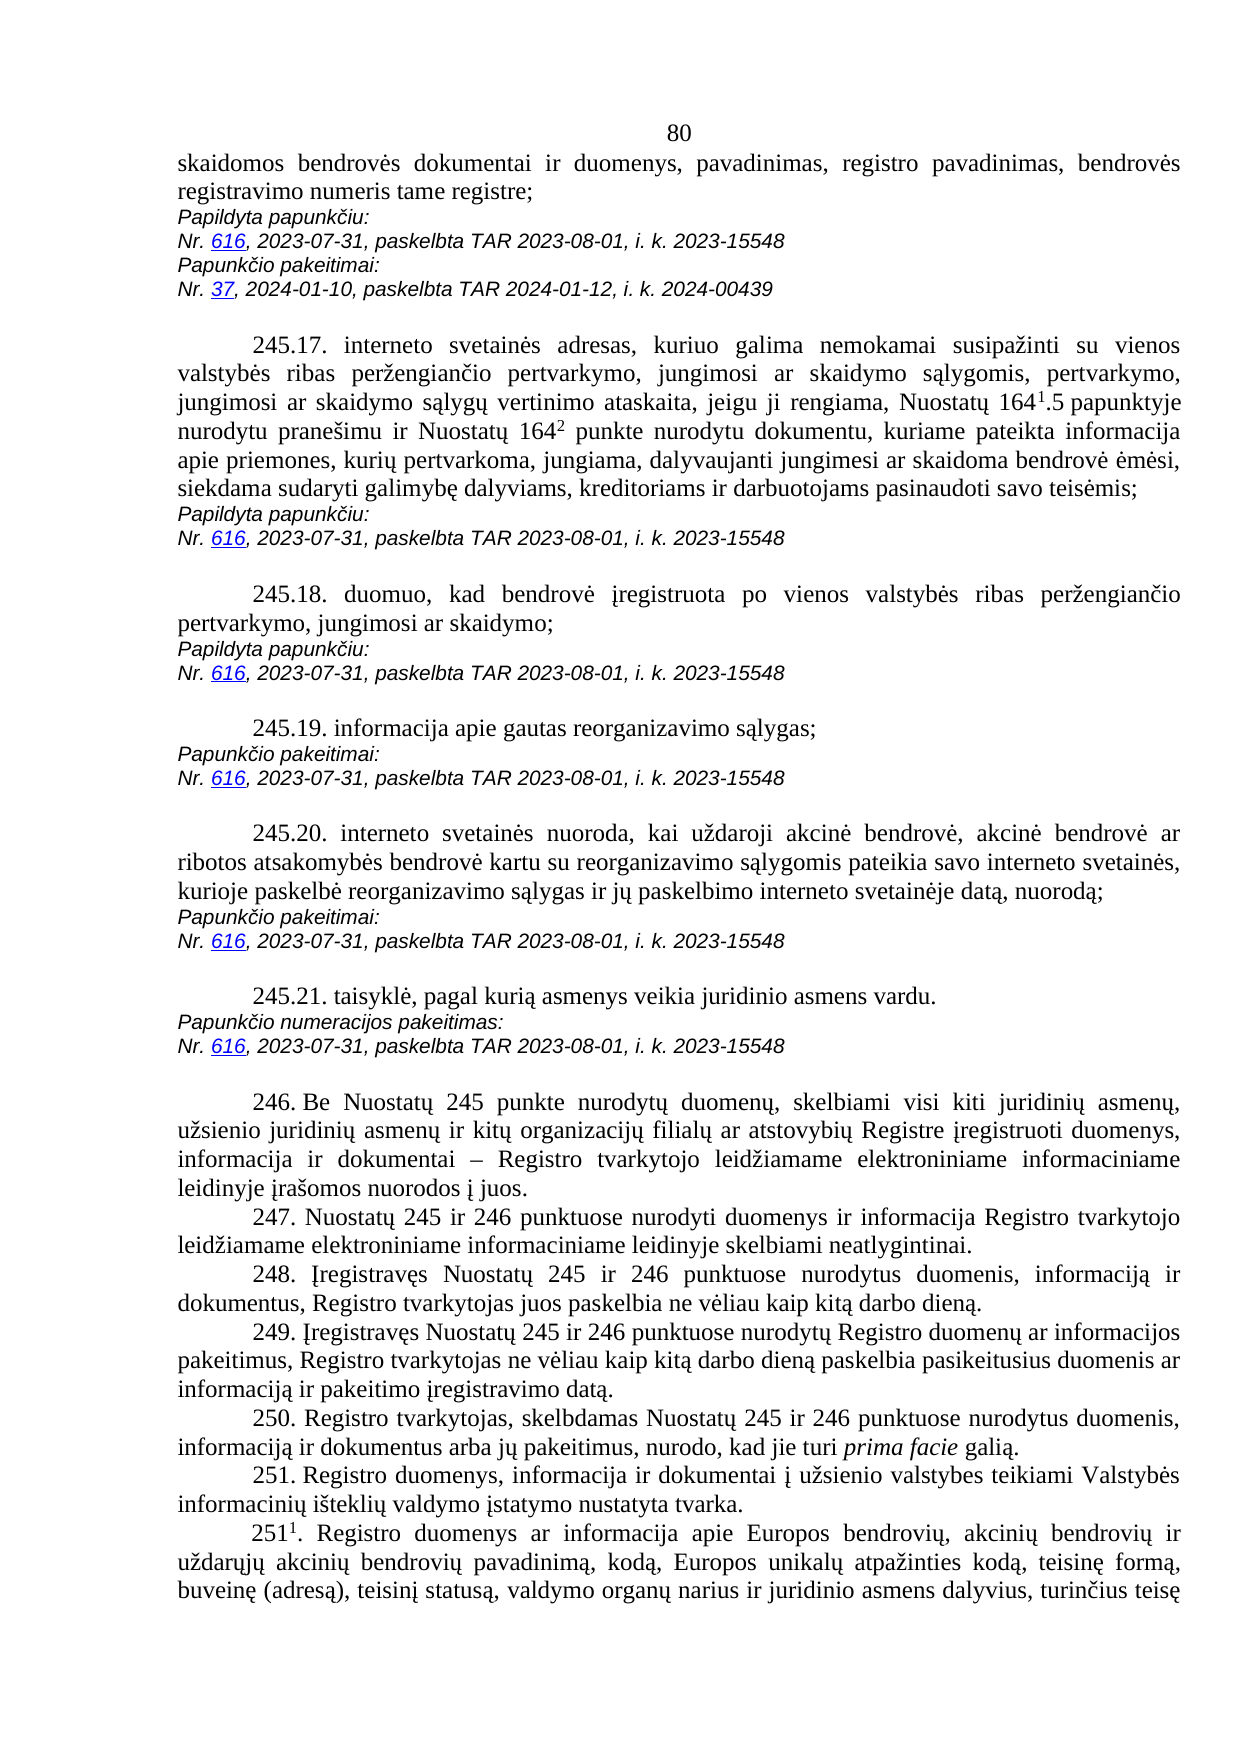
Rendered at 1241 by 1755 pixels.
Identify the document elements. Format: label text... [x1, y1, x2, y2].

text Nr. 616, 2023-07-31, paskelbta TAR 2023-08-01, i. k. 2023-15548 [177, 1034, 1181, 1058]
text Papildyta papunkčiu: [177, 502, 1181, 526]
text 245.18. duomuo, kad bendrovė įregistruota po vienos valstybės ribas peržengiančio pertvarkymo, jungimosi ar skaidymo; [177, 579, 1181, 636]
text 250. Registro tvarkytojas, skelbdamas Nuostatų 245 ir 246 punktuose nurodytus duomenis, informaciją ir dokumentus arba jų pakeitimus, nurodo, kad jie turi prima facie galią. [177, 1403, 1181, 1461]
text Papunkčio pakeitimai: [177, 253, 1181, 277]
text Papunkčio numeracijos pakeitimas: [177, 1010, 1181, 1034]
text Nr. 616, 2023-07-31, paskelbta TAR 2023-08-01, i. k. 2023-15548 [177, 229, 1181, 253]
text 249. Įregistravęs Nuostatų 245 ir 246 punktuose nurodytų Registro duomenų ar informacijos pakeitimus, Registro tvarkytojas ne vėliau kaip kitą darbo dieną paskelbia pasikeitusius duomenis ar informaciją ir pakeitimo įregistravimo datą. [177, 1317, 1181, 1403]
text 248. Įregistravęs Nuostatų 245 ir 246 punktuose nurodytus duomenis, informaciją ir dokumentus, Registro tvarkytojas juos paskelbia ne vėliau kaip kitą darbo dieną. [177, 1259, 1181, 1317]
text 251. Registro duomenys, informacija ir dokumentai į užsienio valstybes teikiami Valstybės informacinių išteklių valdymo įstatymo nustatyta tvarka. [177, 1461, 1181, 1518]
text Nr. 616, 2023-07-31, paskelbta TAR 2023-08-01, i. k. 2023-15548 [177, 660, 1181, 684]
text 245.19. informacija apie gautas reorganizavimo sąlygas; [177, 713, 1181, 742]
text Nr. 616, 2023-07-31, paskelbta TAR 2023-08-01, i. k. 2023-15548 [177, 526, 1181, 550]
text 245.20. interneto svetainės nuoroda, kai uždaroji akcinė bendrovė, akcinė bendrovė ar ribotos atsakomybės bendrovė kartu su reorganizavimo sąlygomis pateikia savo interneto svetainės, kurioje paskelbė reorganizavimo sąlygas ir jų paskelbimo interneto svetainėje datą, nuorodą; [177, 818, 1181, 905]
text 245.17. interneto svetainės adresas, kuriuo galima nemokamai susipažinti su vienos valstybės ribas peržengiančio pertvarkymo, jungimosi ar skaidymo sąlygomis, pertvarkymo, jungimosi ar skaidymo sąlygų vertinimo ataskaita, jeigu ji rengiama, Nuostatų 1641.5 papunktyje nurodytu pranešimu ir Nuostatų 1642 punkte nurodytu dokumentu, kuriame pateikta informacija apie priemones, kurių pertvarkoma, jungiama, dalyvaujanti jungimesi ar skaidoma bendrovė ėmėsi, siekdama sudaryti galimybę dalyviams, kreditoriams ir darbuotojams pasinaudoti savo teisėmis; [177, 330, 1181, 502]
text 2511. Registro duomenys ar informacija apie Europos bendrovių, akcinių bendrovių ir uždarųjų akcinių bendrovių pavadinimą, kodą, Europos unikalų atpažinties kodą, teisinę formą, buveinę (adresą), teisinį statusą, valdymo organų narius ir juridinio asmens dalyvius, turinčius teisę [177, 1518, 1181, 1604]
text Papildyta papunkčiu: [177, 205, 1181, 229]
text Nr. 616, 2023-07-31, paskelbta TAR 2023-08-01, i. k. 2023-15548 [177, 766, 1181, 790]
text Papunkčio pakeitimai: [177, 905, 1181, 929]
text Nr. 37, 2024-01-10, paskelbta TAR 2024-01-12, i. k. 2024-00439 [177, 277, 1181, 301]
text 247. Nuostatų 245 ir 246 punktuose nurodyti duomenys ir informacija Registro tvarkytojo leidžiamame elektroniniame informaciniame leidinyje skelbiami neatlygintinai. [177, 1202, 1181, 1259]
text Papildyta papunkčiu: [177, 636, 1181, 660]
text Nr. 616, 2023-07-31, paskelbta TAR 2023-08-01, i. k. 2023-15548 [177, 929, 1181, 953]
text 245.21. taisyklė, pagal kurią asmenys veikia juridinio asmens vardu. [177, 981, 1181, 1010]
text Papunkčio pakeitimai: [177, 742, 1181, 766]
text 246. Be Nuostatų 245 punkte nurodytų duomenų, skelbiami visi kiti juridinių asmenų, užsienio juridinių asmenų ir kitų organizacijų filialų ar atstovybių Registre įregistruoti duomenys, informacija ir dokumentai – Registro tvarkytojo leidžiamame elektroniniame informaciniame leidinyje įrašomos nuorodos į juos. [177, 1087, 1181, 1202]
text skaidomos bendrovės dokumentai ir duomenys, pavadinimas, registro pavadinimas, bendrovės registravimo numeris tame registre; [177, 148, 1181, 205]
